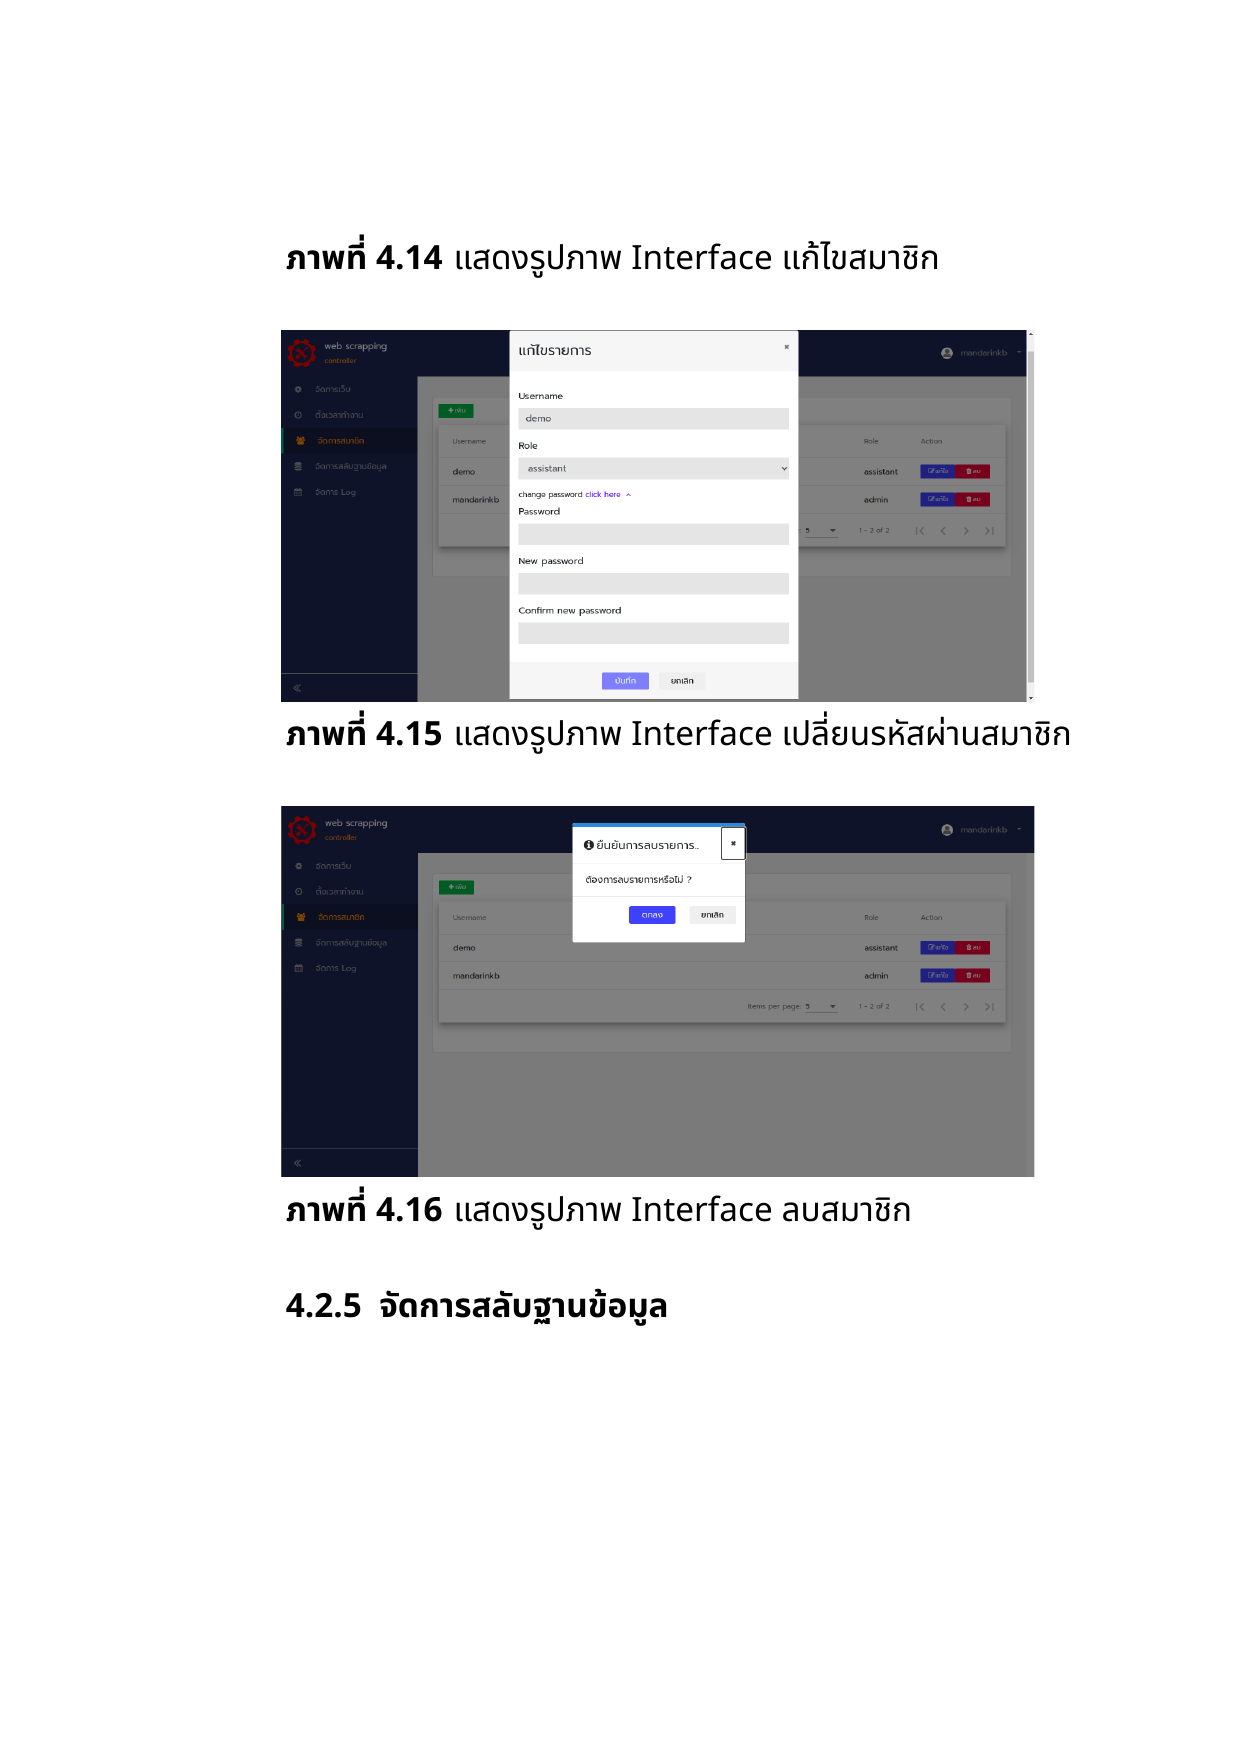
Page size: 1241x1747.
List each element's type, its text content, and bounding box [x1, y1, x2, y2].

picture [281, 330, 1035, 702]
picture [281, 806, 1035, 1177]
text ภาพที่ 4.14 แสดงรูปภาพ Interface แก้ไขสมาชิก [225, 225, 1091, 284]
text 4.2.5 จัดการสลับฐานข้อมูล [225, 1282, 1091, 1333]
text ภาพที่ 4.16 แสดงรูปภาพ Interface ลบสมาชิก [225, 1177, 1091, 1237]
text ภาพที่ 4.15 แสดงรูปภาพ Interface เปลี่ยนรหัสผ่านสมาชิก [225, 702, 1091, 761]
